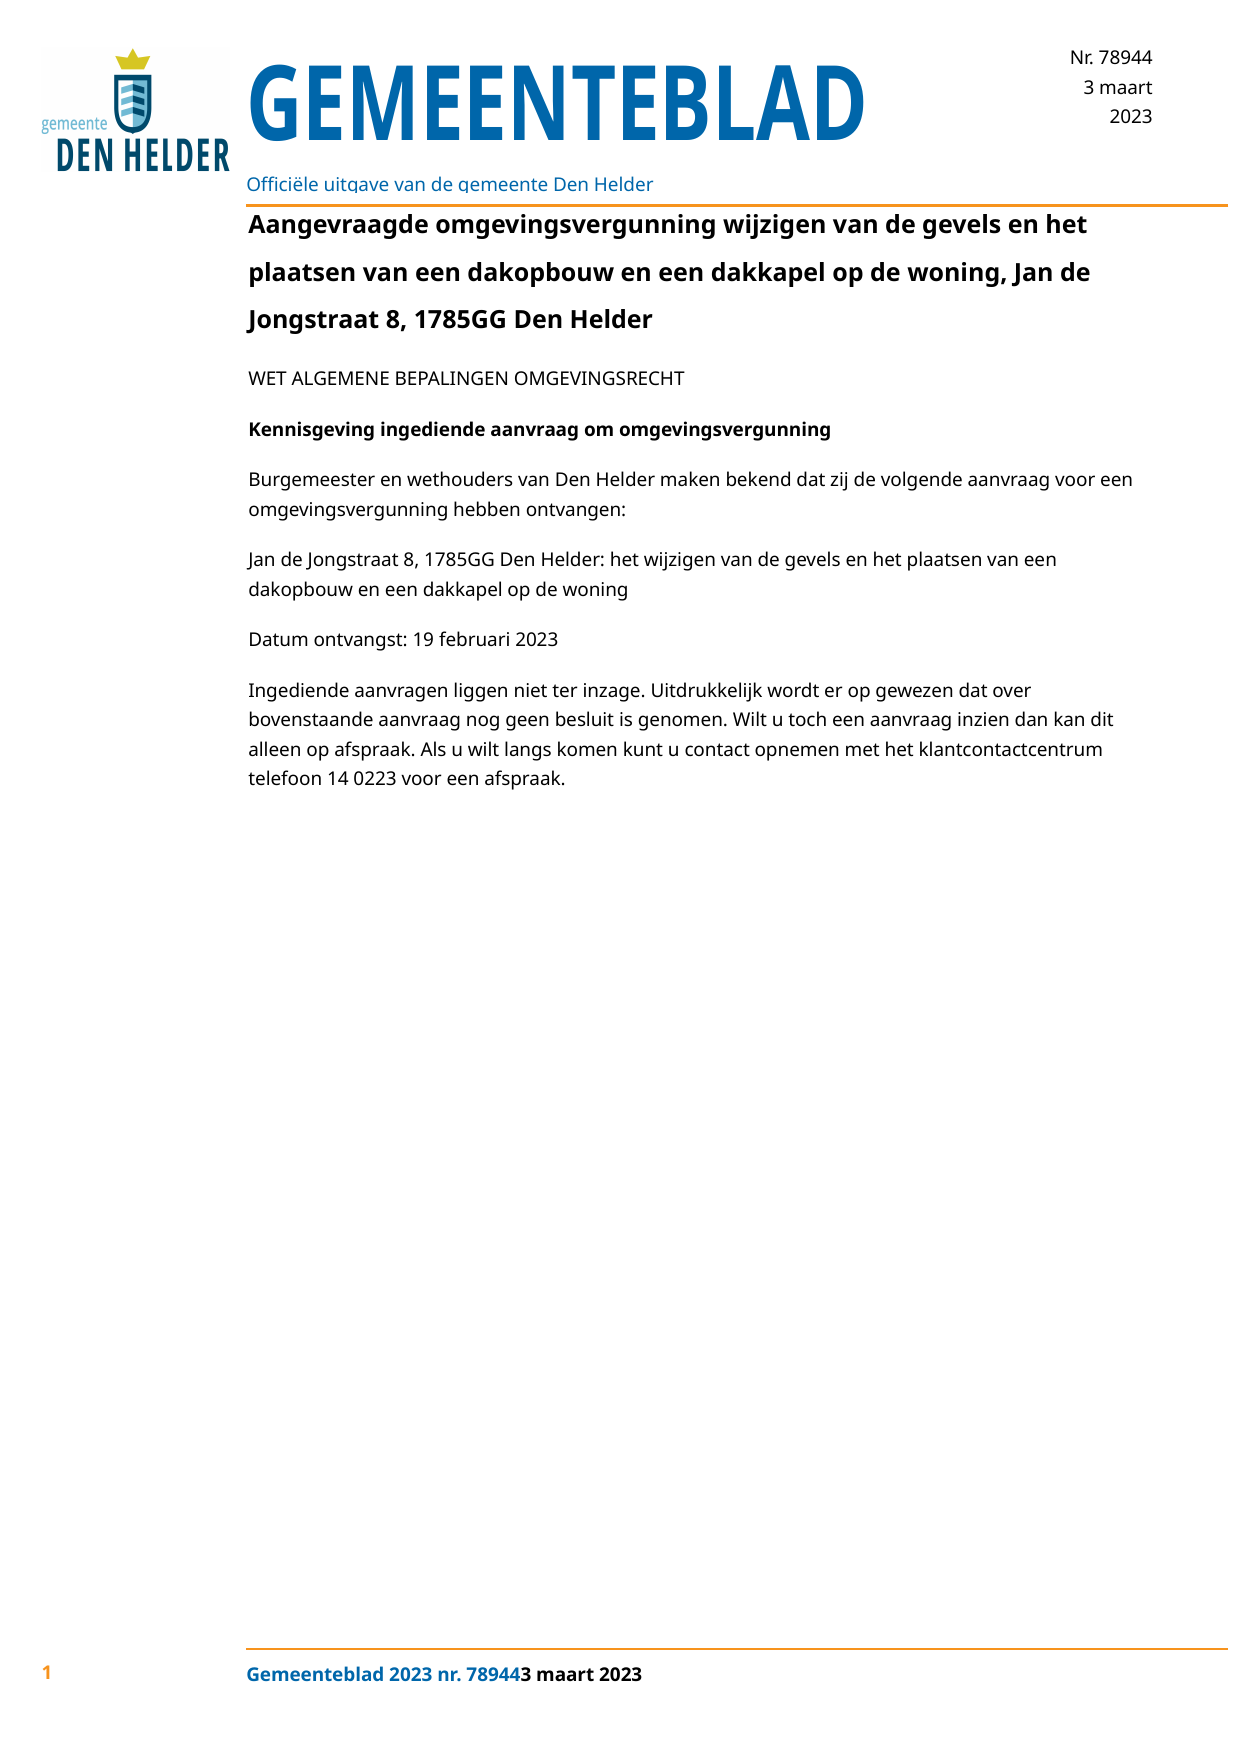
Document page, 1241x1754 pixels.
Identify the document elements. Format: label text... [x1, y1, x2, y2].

text WET ALGEMENE BEPALINGEN OMGEVINGSRECHT [248, 366, 1152, 391]
picture [100, 154, 106, 172]
picture [63, 144, 68, 165]
text Kennisgeving ingediende aanvraag om omgevingsvergunning [248, 416, 1152, 442]
text Ingediende aanvragen liggen niet ter inzage. Uitdrukkelijk wordt er op gewezen dat over bovenstaande aanvraag nog geen besluit is genomen. Wilt u toch een aanvraag inzien dan kan dit alleen op afspraak. Als u wilt langs komen kunt u contact opnemen met het klantcontactcentrum telefoon 14 0223 voor een afspraak. [248, 677, 1152, 791]
picture [182, 144, 187, 165]
text Aangevraagde omgevingsvergunning wijzigen van de gevels en het plaatsen van een dakopbouw en een dakkapel op de woning, Jan de Jongstraat 8, 1785GG Den Helder [248, 207, 1152, 336]
text Datum ontvangst: 19 februari 2023 [248, 626, 1152, 652]
text Burgemeester en wethouders van Den Helder maken bekend dat zij de volgende aanvraag voor een omgevingsvergunning hebben ontvangen: [248, 466, 1152, 522]
picture [41, 47, 231, 172]
text Jan de Jongstraat 8, 1785GG Den Helder: het wijzigen van de gevels en het plaatsen van een dakopbouw en een dakkapel op de woning [248, 546, 1152, 602]
picture [220, 160, 224, 172]
picture [130, 157, 135, 172]
